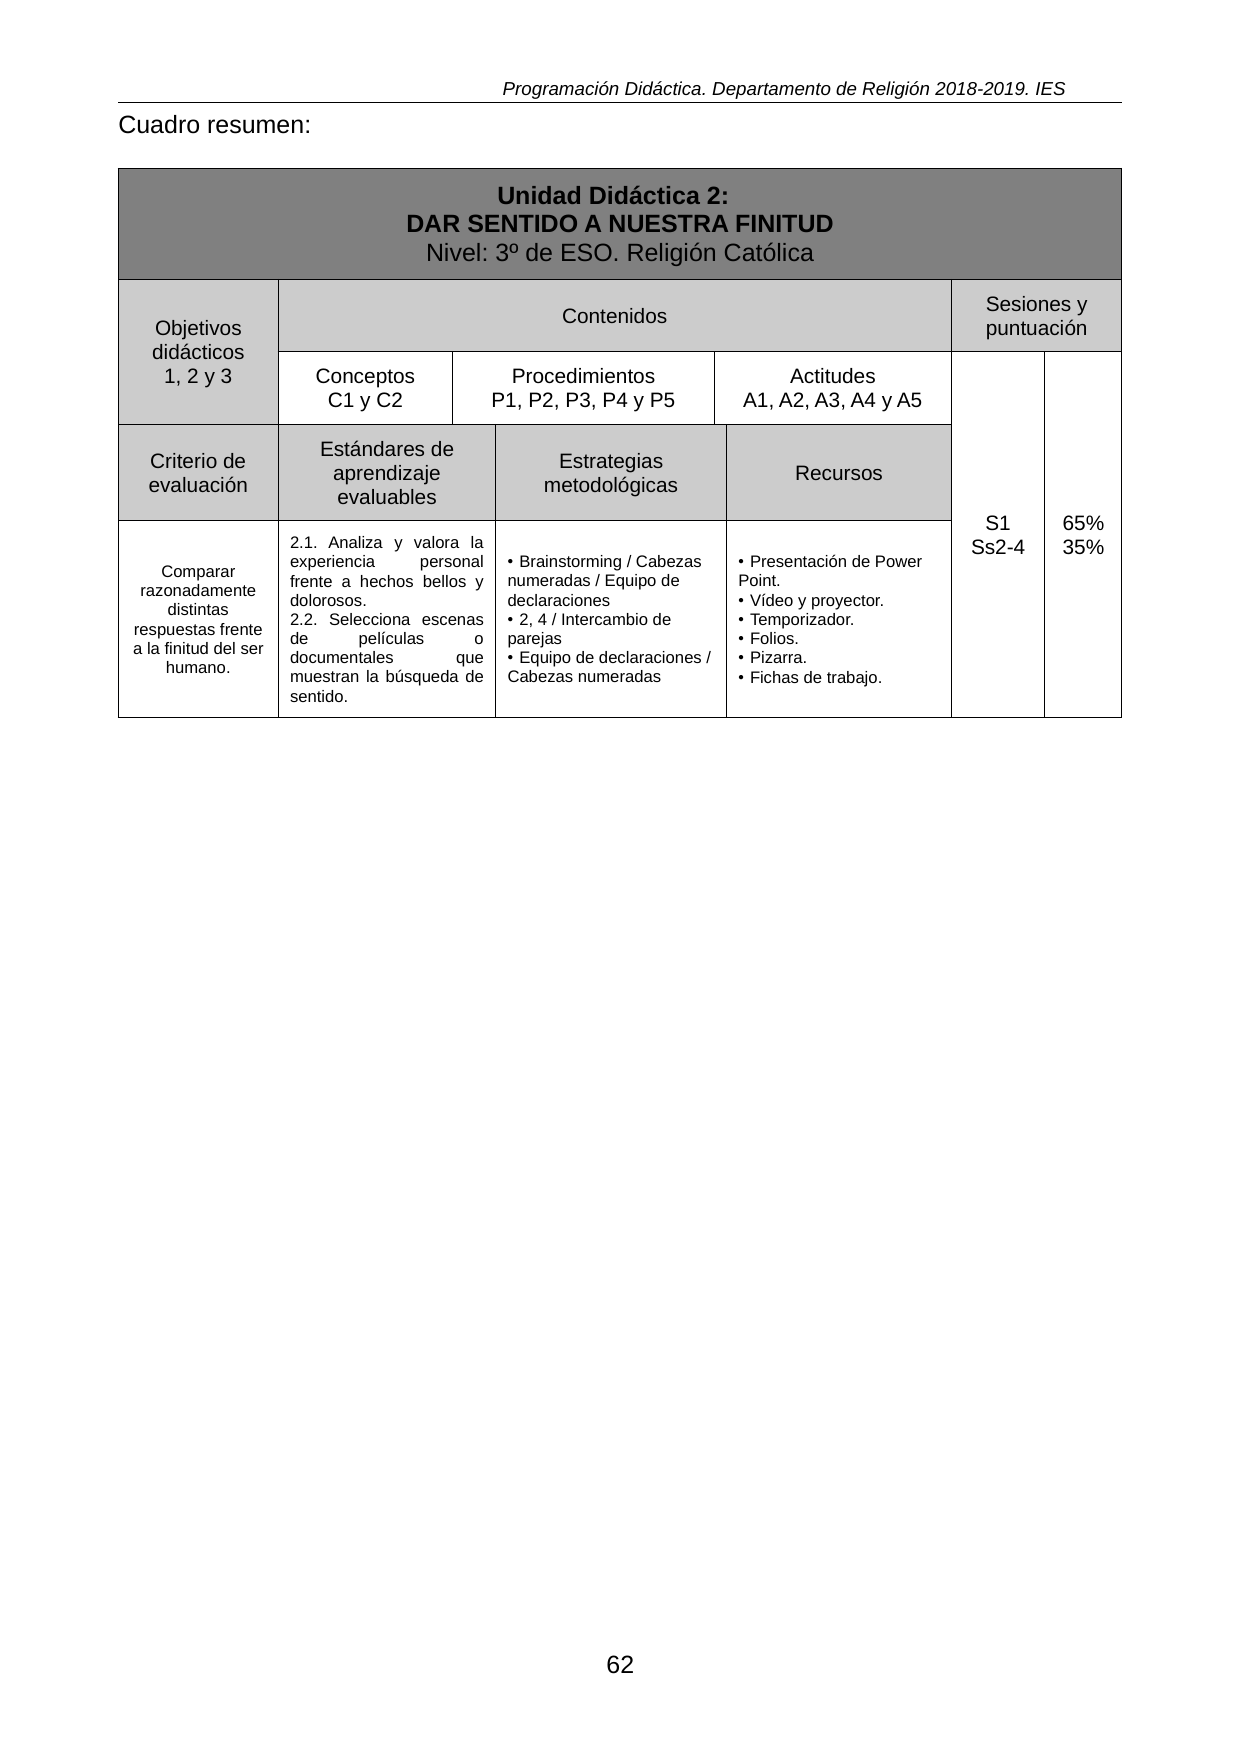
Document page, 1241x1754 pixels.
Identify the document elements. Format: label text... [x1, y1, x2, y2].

table_cell Recursos [727, 425, 951, 520]
table_cell Actitudes A1, A2, A3, A4 y A5 [715, 352, 951, 424]
table_cell Criterio de evaluación [119, 425, 278, 520]
table_header Unidad Didáctica 2: DAR SENTIDO A NUESTRA FINITUD Nivel: 3º de ESO. Religión Católica [119, 169, 1121, 279]
table_cell Procedimientos P1, P2, P3, P4 y P5 [453, 352, 714, 424]
table_cell 65% 35% [1045, 352, 1121, 717]
table_cell Objetivos didácticos 1, 2 y 3 [119, 280, 278, 424]
table_cell Presentación de Power Point. Vídeo y proyector. Temporizador. Folios. Pizarra. Fichas de trabajo. [727, 521, 951, 717]
table_cell Sesiones y puntuación [952, 280, 1121, 351]
table_cell Conceptos C1 y C2 [279, 352, 452, 424]
table_cell Estándares de aprendizaje evaluables [279, 425, 495, 520]
text Cuadro resumen: [118, 110, 1122, 139]
table_cell S1 Ss2-4 [952, 352, 1044, 717]
table_cell 2.1. Analiza y valora la experiencia personal frente a hechos bellos y dolorosos. 2.2. Selecciona escenas de películas o documentales que muestran la búsqueda de sentido. [279, 521, 495, 717]
table_cell Estrategias metodológicas [496, 425, 726, 520]
table_cell Brainstorming / Cabezas numeradas / Equipo de declaraciones 2, 4 / Intercambio de parejas Equipo de declaraciones / Cabezas numeradas [496, 521, 726, 717]
table_cell Contenidos [279, 280, 951, 351]
table_cell Comparar razonadamente distintas respuestas frente a la finitud del ser humano. [119, 521, 278, 717]
